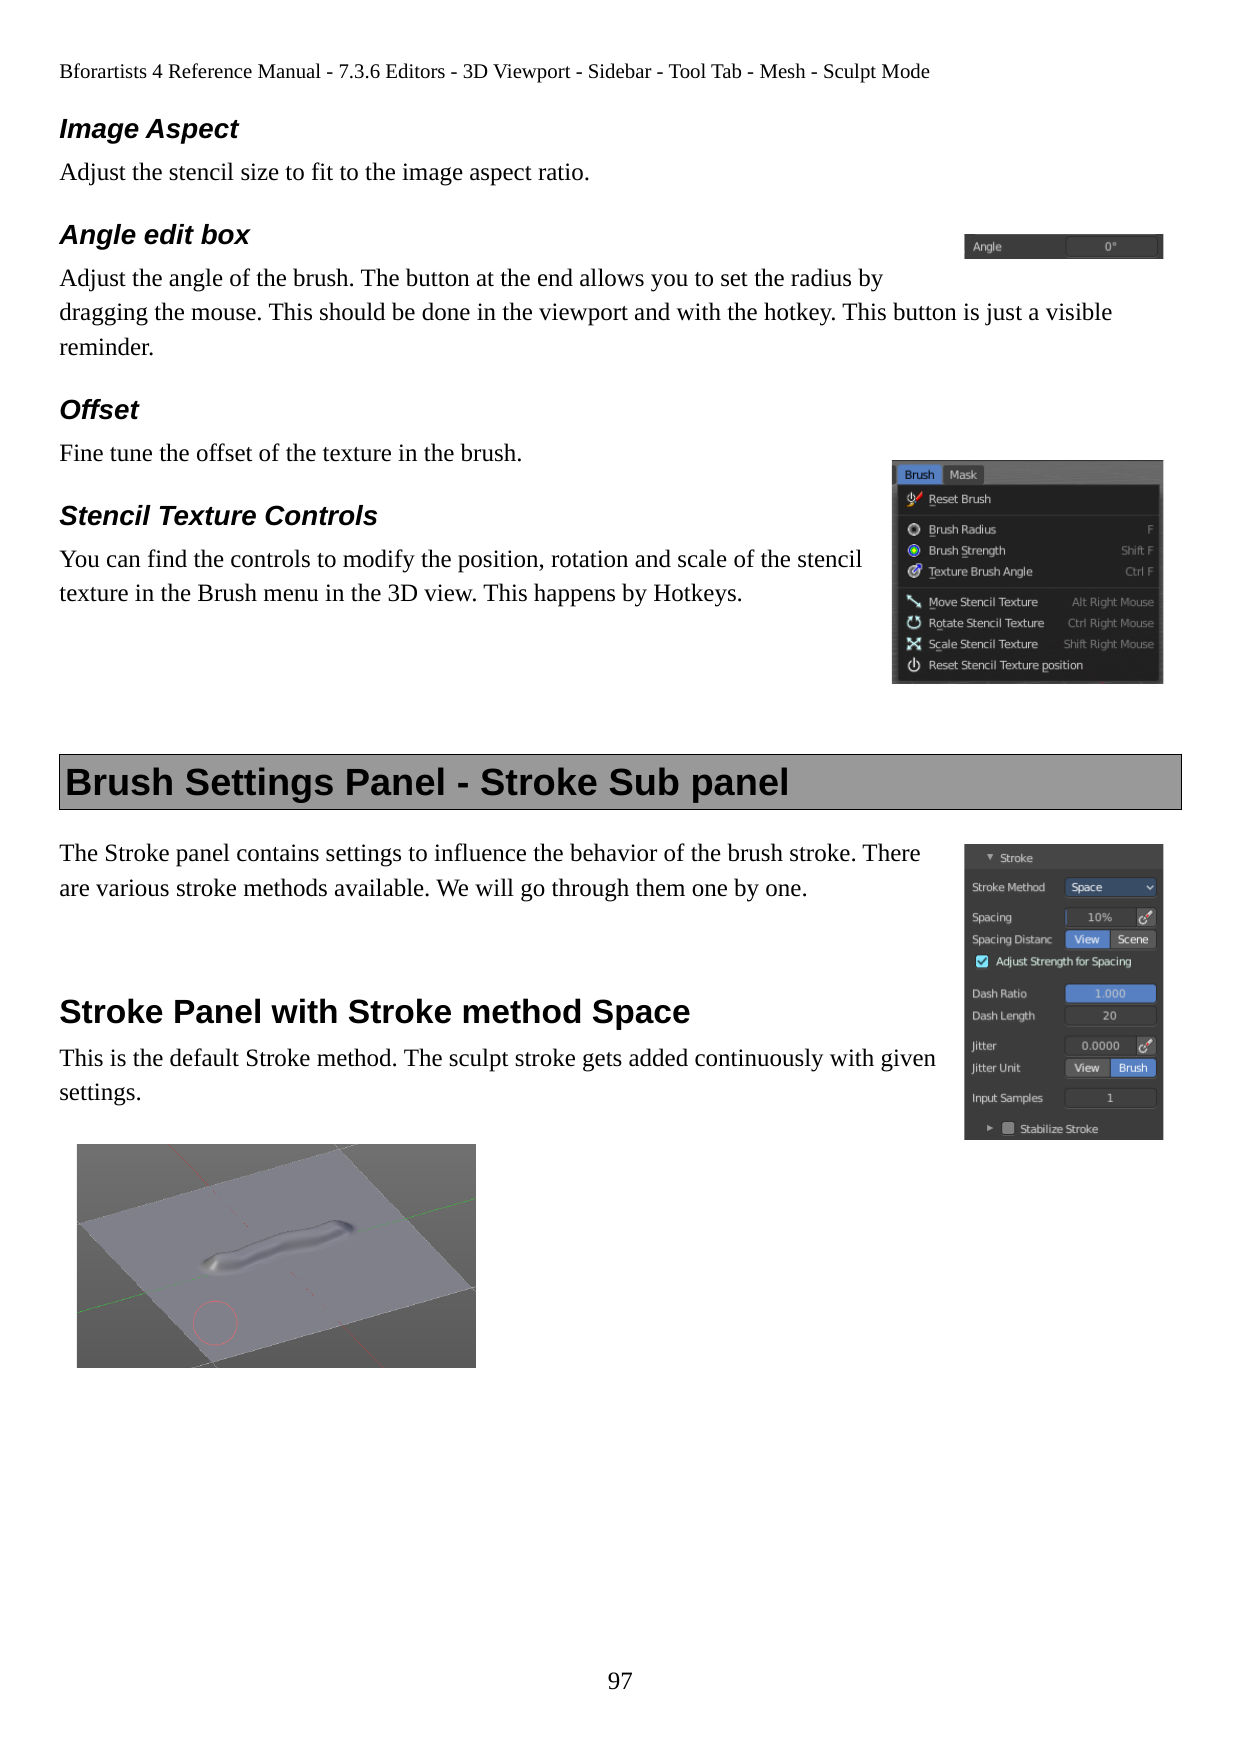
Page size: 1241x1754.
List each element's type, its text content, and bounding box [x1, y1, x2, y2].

text This is the default Stroke method. The sculpt stroke gets added continuously with given settings. [59, 1043, 964, 1106]
picture [891, 460, 1164, 684]
picture [76, 1144, 476, 1368]
subtitle [1164, 499, 1181, 531]
subtitle Angle edit box [59, 218, 1181, 250]
table_header Brush Settings Panel - Stroke Sub panel [60, 755, 1181, 809]
text Adjust the stencil size to fit to the image aspect ratio. [59, 157, 1181, 186]
text You can find the controls to modify the position, rotation and scale of the stencil texture in the Brush menu in the 3D view. This happens by Hotkeys. [59, 544, 891, 607]
subtitle Offset [59, 393, 1181, 425]
picture [964, 234, 1164, 259]
text The Stroke panel contains settings to influence the behavior of the brush stroke. There are various stroke methods available. We will go through them one by one. [59, 838, 1181, 901]
text Fine tune the offset of the texture in the brush. [59, 438, 1181, 467]
subtitle Image Aspect [59, 113, 1181, 144]
text Adjust the angle of the brush. The button at the end allows you to set the radius by dragging the mouse. This should be done in the viewport and with the hotkey. This button is just a visible reminder. [59, 263, 1181, 361]
picture [964, 844, 1164, 1140]
subtitle Stencil Texture Controls [59, 499, 891, 531]
subtitle Stroke Panel with Stroke method Space [59, 992, 964, 1030]
